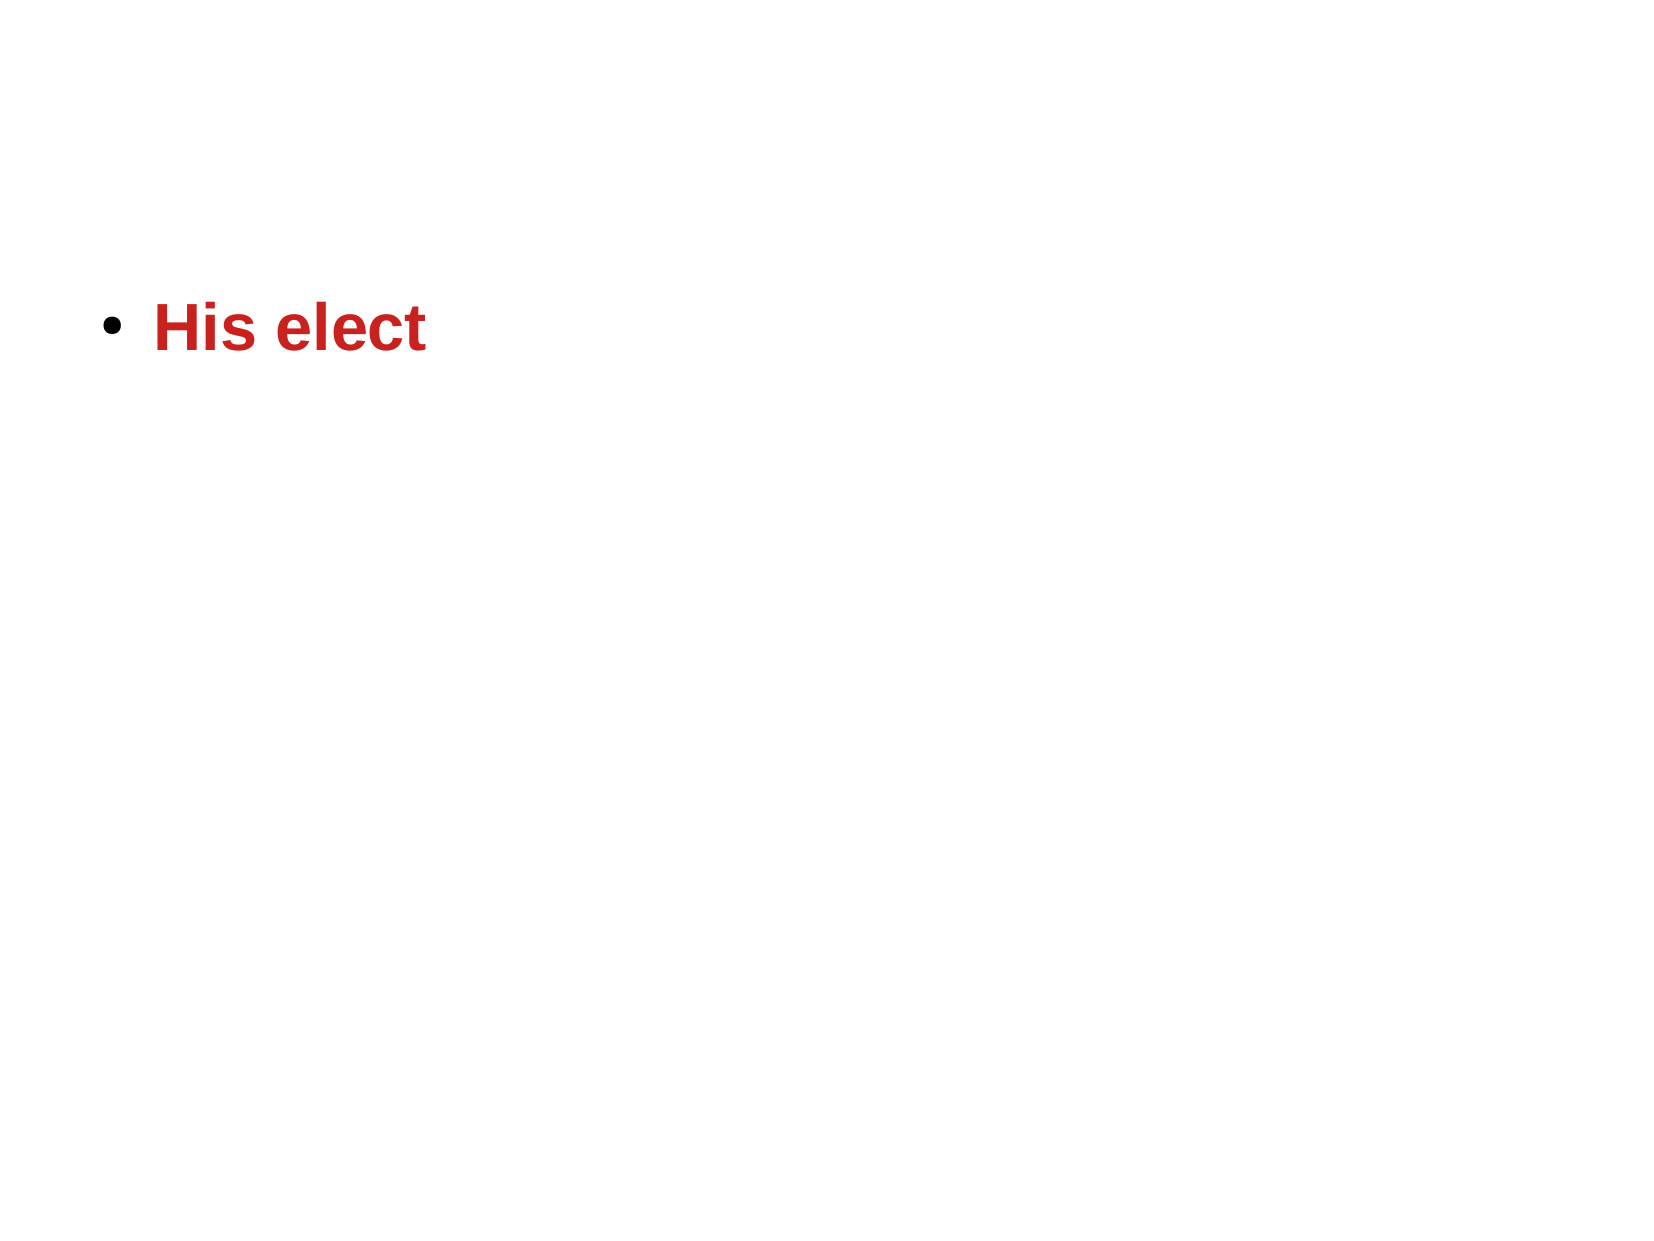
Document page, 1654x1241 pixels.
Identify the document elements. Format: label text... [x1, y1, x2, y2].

list His elect [82, 290, 1571, 1010]
